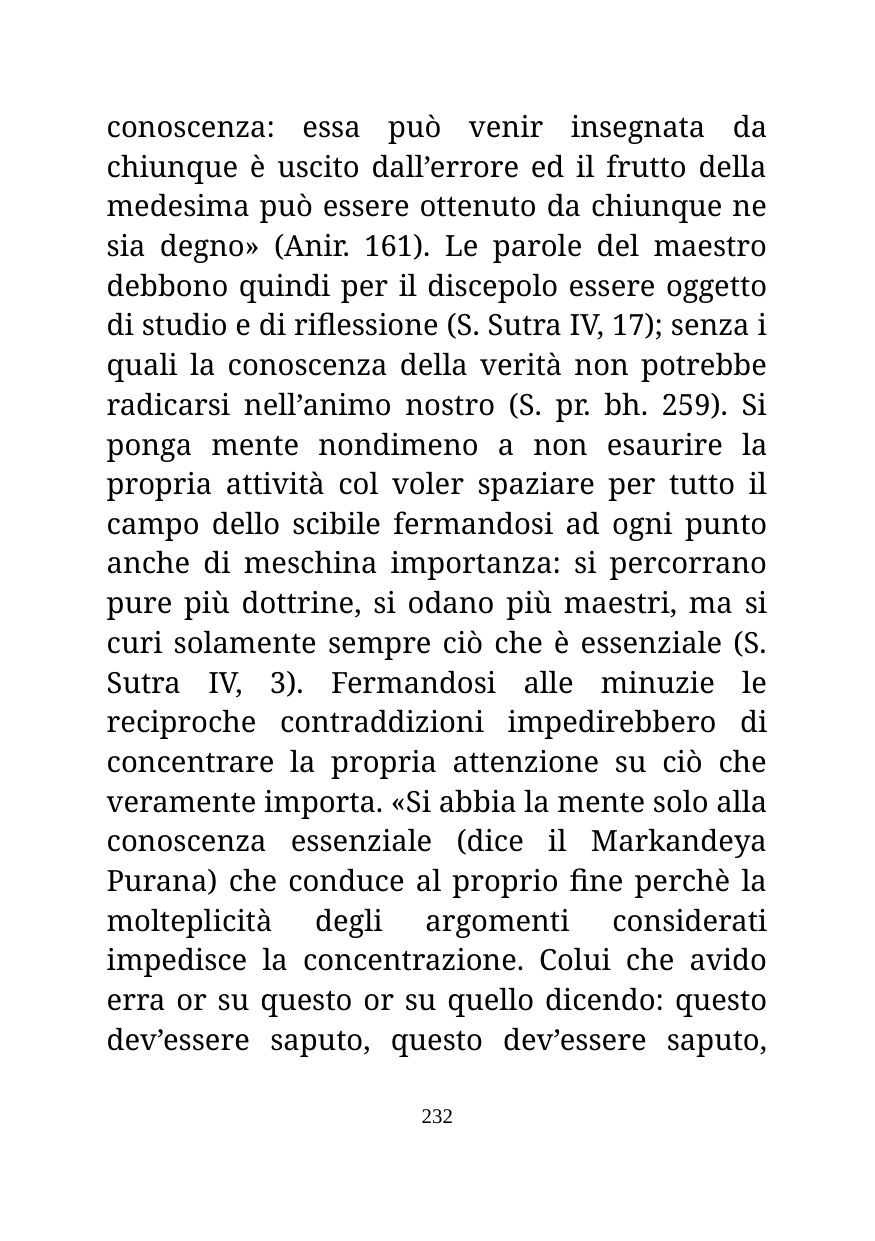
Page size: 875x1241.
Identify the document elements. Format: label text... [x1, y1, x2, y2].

text conoscenza: essa può venir insegnata da chiunque è uscito dall’errore ed il frutto della medesima può essere ottenuto da chiunque ne sia degno» (Anir. 161). Le parole del maestro debbono quindi per il discepolo essere oggetto di studio e di riflessione (S. Sutra IV, 17); senza i quali la conoscenza della verità non potrebbe radicarsi nell’animo nostro (S. pr. bh. 259). Si ponga mente nondimeno a non esaurire la propria attività col voler spaziare per tutto il campo dello scibile fermandosi ad ogni punto anche di meschina importanza: si percorrano pure più dottrine, si odano più maestri, ma si curi solamente sempre ciò che è essenziale (S. Sutra IV, 3). Fermandosi alle minuzie le reciproche contraddizioni impedirebbero di concentrare la propria attenzione su ciò che veramente importa. «Si abbia la mente solo alla conoscenza essenziale (dice il Markandeya Purana) che conduce al proprio fine perchè la molteplicità degli argomenti considerati impedisce la concentrazione. Colui che avido erra or su questo or su quello dicendo: questo dev’essere saputo, questo dev’essere saputo, [106, 106, 768, 1059]
